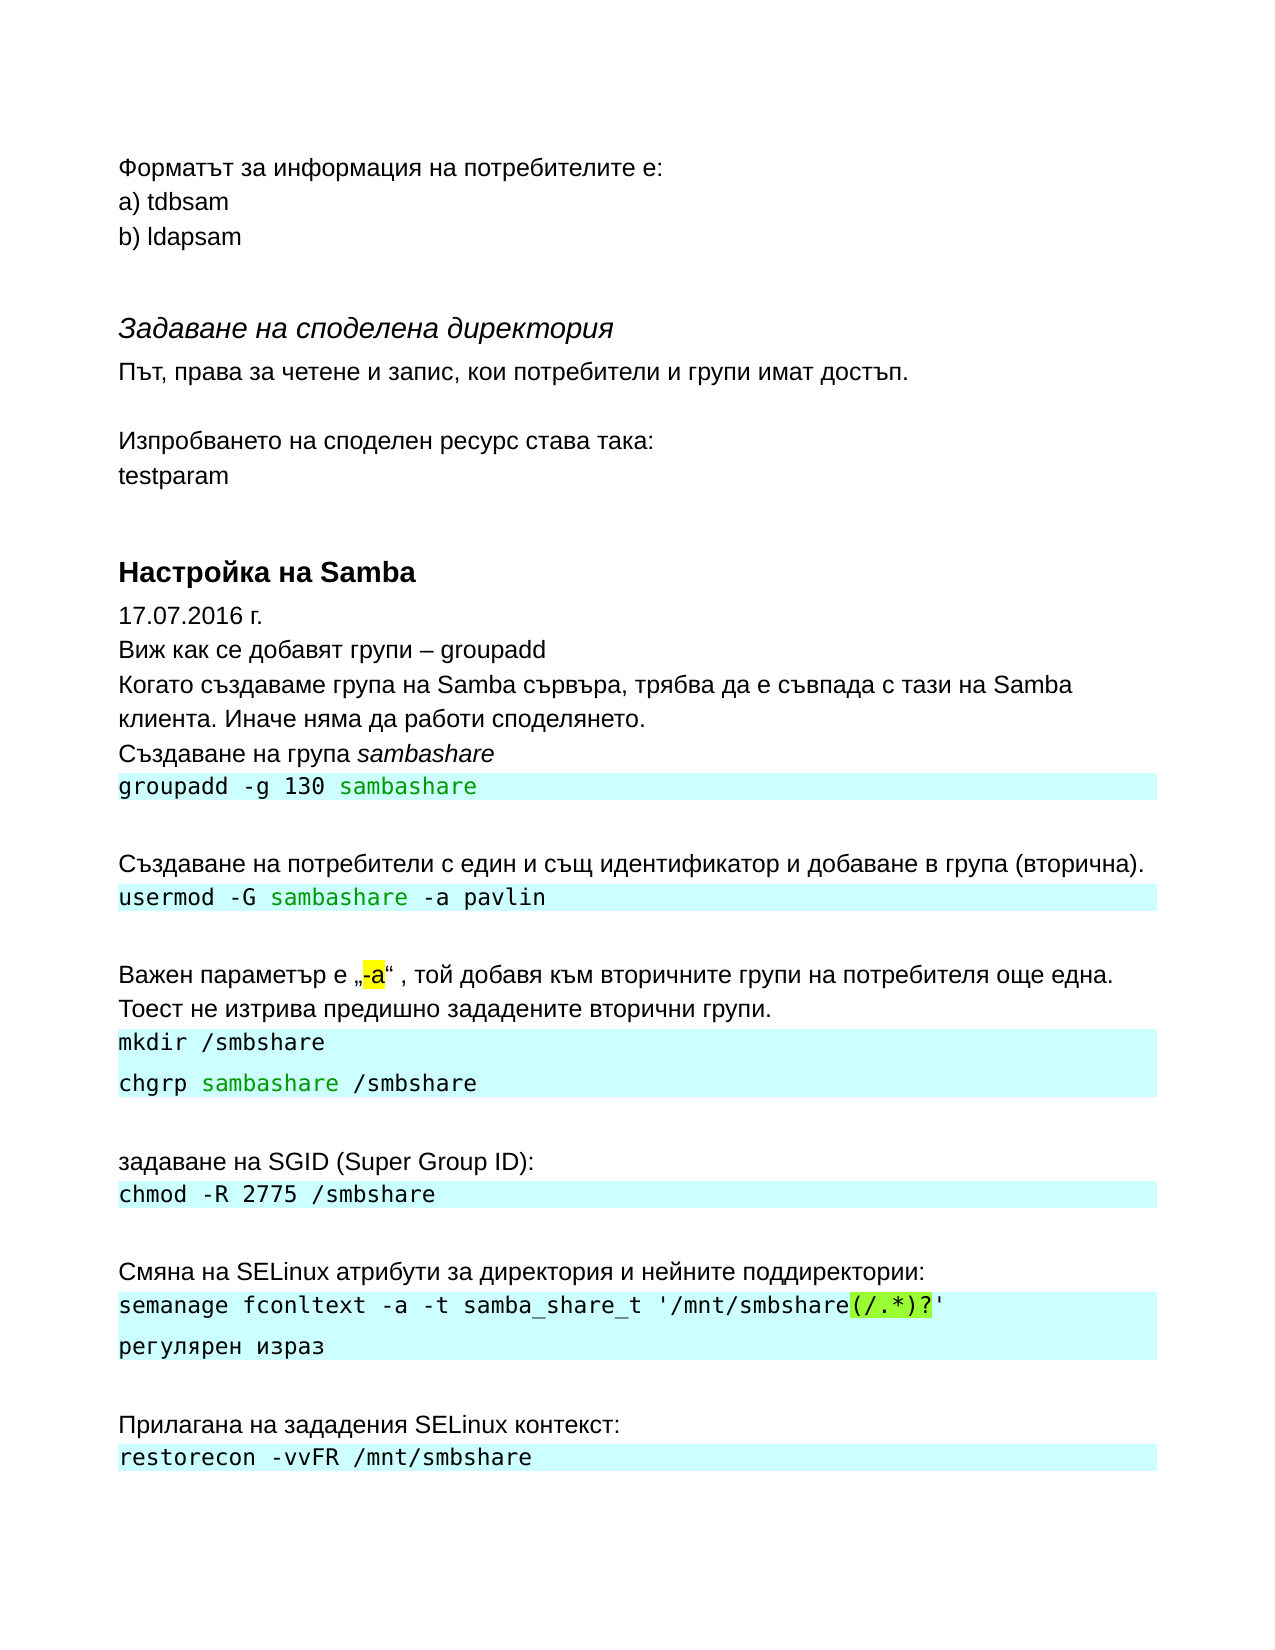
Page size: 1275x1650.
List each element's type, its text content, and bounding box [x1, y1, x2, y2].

text Смяна на SELinux атрибути за директория и нейните поддиректории: [118, 1257, 1157, 1286]
subtitle Настройка на Samba [118, 555, 1157, 588]
text chgrp sambashare /smbshare [118, 1071, 1157, 1097]
text Форматът за информация на потребителите е: [118, 153, 1157, 181]
text restorecon -vvFR /mnt/smbshare [118, 1444, 1157, 1471]
subtitle Задаване на споделена директория [118, 311, 1157, 345]
text groupadd -g 130 sambashare [118, 773, 1157, 800]
text задаване на SGID (Super Group ID): [118, 1147, 1157, 1176]
text регулярен израз [118, 1333, 1157, 1360]
text Виж как се добавят групи – groupadd [118, 635, 1157, 664]
text 17.07.2016 г. [118, 601, 1157, 629]
text Създаване на група sambashare [118, 739, 1157, 767]
text а) tdbsam [118, 187, 1157, 216]
text testparam [118, 461, 1157, 489]
text Създаване на потребители с един и същ идентификатор и добаване в група (вторична). [118, 849, 1157, 878]
text Изпробването на споделен ресурс става така: [118, 426, 1157, 455]
text Прилагана на зададения SELinux контекст: [118, 1410, 1157, 1438]
text b) ldapsam [118, 222, 1157, 250]
text mkdir /smbshare [118, 1029, 1157, 1056]
text usermod -G sambashare -a pavlin [118, 884, 1157, 911]
text Когато създаваме група на Samba сървъра, трябва да е съвпада с тази на Samba клиента. Иначе няма да работи споделянето. [118, 670, 1157, 733]
text Път, права за четене и запис, кои потребители и групи имат достъп. [118, 357, 1157, 386]
text semanage fconltext -a -t samba_share_t '/mnt/smbshare(/.*)?' [118, 1292, 1157, 1318]
text Важен параметър е „-a“ , той добавя към вторичните групи на потребителя още една. Тоест не изтрива предишно зададените вторични групи. [118, 960, 1157, 1023]
text chmod -R 2775 /smbshare [118, 1181, 1157, 1208]
